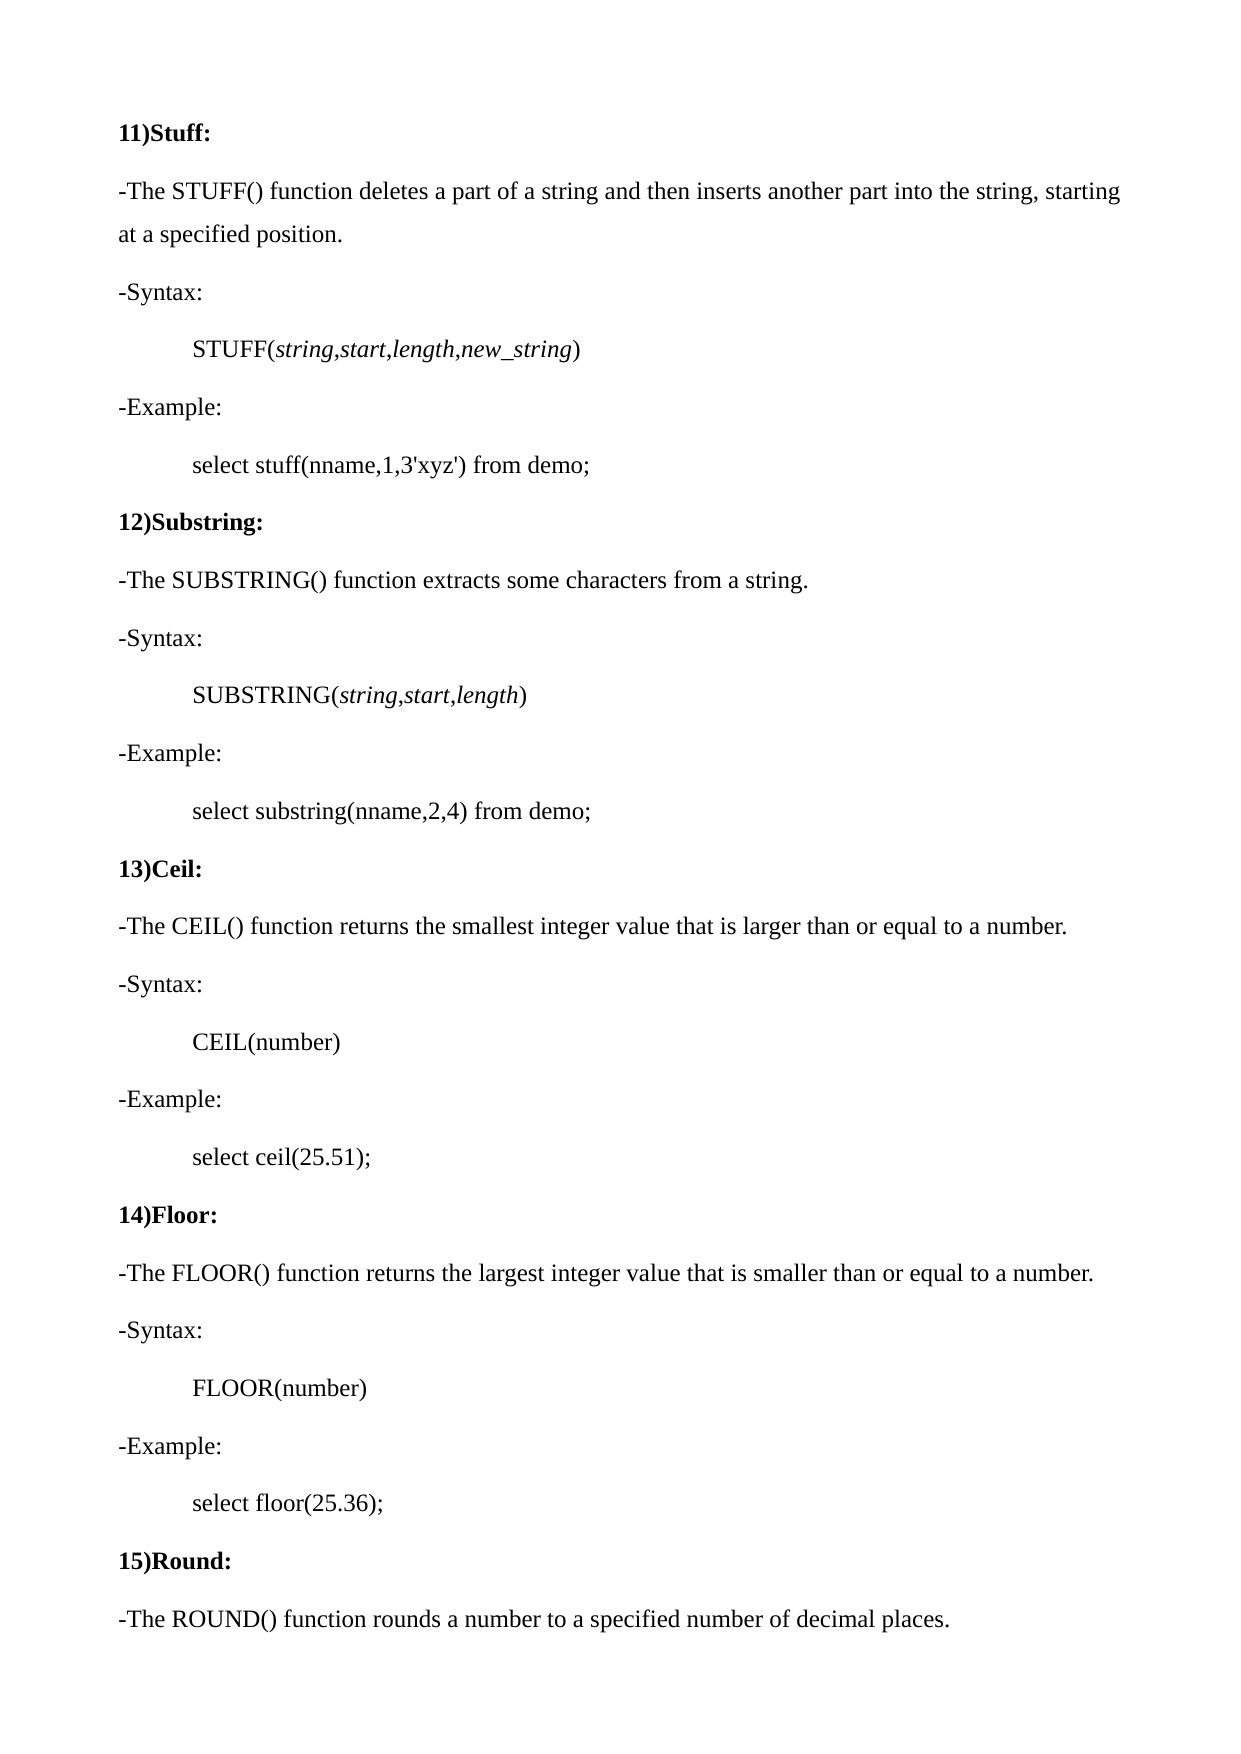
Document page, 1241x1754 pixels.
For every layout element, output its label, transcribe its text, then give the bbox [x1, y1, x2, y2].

text FLOOR(number) [118, 1373, 1122, 1402]
text -Example: [118, 1431, 1122, 1459]
text -Example: [118, 1084, 1122, 1113]
text -The CEIL() function returns the smallest integer value that is larger than or equal to a number. [118, 911, 1122, 940]
text -The ROUND() function rounds a number to a specified number of decimal places. [118, 1604, 1122, 1633]
text select stuff(nname,1,3'xyz') from demo; [118, 450, 1122, 478]
text -Syntax: [118, 277, 1122, 305]
text select substring(nname,2,4) from demo; [118, 796, 1122, 825]
text -Syntax: [118, 969, 1122, 998]
text 15)Round: [118, 1546, 1122, 1575]
text select ceil(25.51); [118, 1142, 1122, 1171]
text 12)Substring: [118, 507, 1122, 536]
text select floor(25.36); [118, 1488, 1122, 1517]
text CEIL(number) [118, 1027, 1122, 1056]
text -The STUFF() function deletes a part of a string and then inserts another part into the string, starting at a specified position. [118, 176, 1122, 248]
text -The SUBSTRING() function extracts some characters from a string. [118, 565, 1122, 594]
text -Example: [118, 738, 1122, 767]
text -The FLOOR() function returns the largest integer value that is smaller than or equal to a number. [118, 1258, 1122, 1286]
text -Syntax: [118, 1315, 1122, 1344]
text 13)Ceil: [118, 854, 1122, 882]
text -Syntax: [118, 623, 1122, 652]
text -Example: [118, 392, 1122, 421]
text 14)Floor: [118, 1200, 1122, 1229]
text 11)Stuff: [118, 118, 1122, 147]
text SUBSTRING(string,start,length) [118, 681, 1122, 709]
text STUFF(string,start,length,new_string) [118, 334, 1122, 363]
